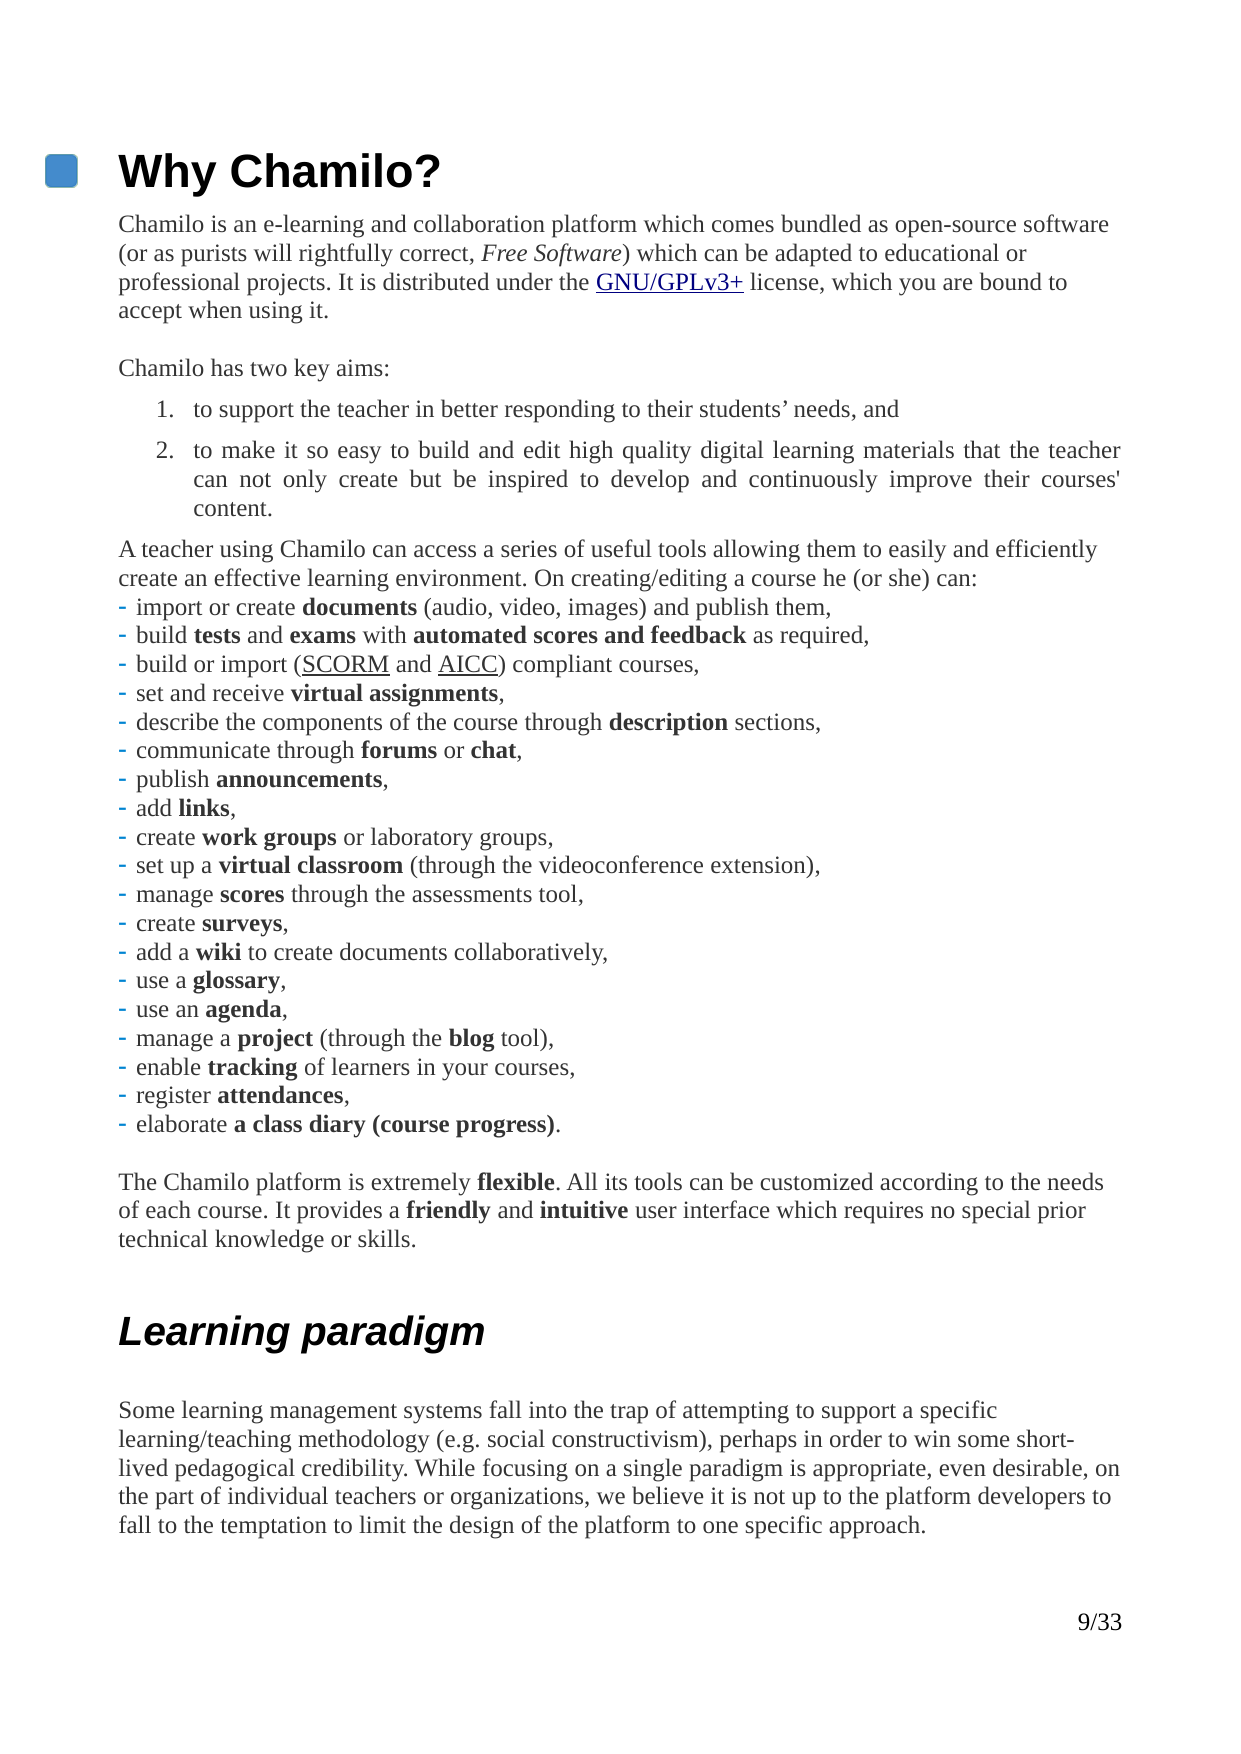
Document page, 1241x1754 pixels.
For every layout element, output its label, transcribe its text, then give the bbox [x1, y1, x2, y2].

list communicate through forums or chat, [118, 736, 1122, 764]
list manage scores through the assessments tool, [118, 879, 1122, 908]
list set up a virtual classroom (through the videoconference extension), [118, 851, 1122, 879]
list set and receive virtual assignments, [118, 678, 1122, 707]
list add a wiki to create documents collaboratively, [118, 937, 1122, 966]
list enable tracking of learners in your courses, [118, 1052, 1122, 1081]
text Chamilo is an e-learning and collaboration platform which comes bundled as open-source software (or as purists will rightfully correct, Free Software) which can be adapted to educational or professional projects. It is distributed under the GNU/GPLv3+ license, which you are bound to accept when using it. [118, 209, 1122, 324]
subtitle Why Chamilo? [118, 143, 1122, 197]
list create work groups or laboratory groups, [118, 822, 1122, 851]
list import or create documents (audio, video, images) and publish them, [118, 592, 1122, 621]
list elaborate a class diary (course progress). [118, 1109, 1122, 1138]
list to support the teacher in better responding to their students’ needs, and [156, 394, 1122, 423]
list use an agenda, [118, 994, 1122, 1023]
picture [44, 153, 79, 189]
subtitle Learning paradigm [118, 1307, 1122, 1354]
list use a glossary, [118, 966, 1122, 994]
list add links, [118, 793, 1122, 822]
list describe the components of the course through description sections, [118, 707, 1122, 736]
list publish announcements, [118, 764, 1122, 793]
text A teacher using Chamilo can access a series of useful tools allowing them to easily and efficiently create an effective learning environment. On creating/editing a course he (or she) can: [118, 534, 1122, 592]
list build tests and exams with automated scores and feedback as required, [118, 621, 1122, 649]
list register attendances, [118, 1081, 1122, 1109]
list create surveys, [118, 908, 1122, 937]
text Chamilo has two key aims: [118, 353, 1122, 382]
list manage a project (through the blog tool), [118, 1023, 1122, 1052]
list to make it so easy to build and edit high quality digital learning materials that the teacher can not only create but be inspired to develop and continuously improve their courses' content. [156, 436, 1122, 522]
text Some learning management systems fall into the trap of attempting to support a specific learning/teaching methodology (e.g. social constructivism), perhaps in order to win some short-lived pedagogical credibility. While focusing on a single paradigm is appropriate, even desirable, on the part of individual teachers or organizations, we believe it is not up to the platform developers to fall to the temptation to limit the design of the platform to one specific approach. [118, 1395, 1122, 1539]
text The Chamilo platform is extremely flexible. All its tools can be customized according to the needs of each course. It provides a friendly and intuitive user interface which requires no special prior technical knowledge or skills. [118, 1167, 1122, 1253]
list build or import (SCORM and AICC) compliant courses, [118, 649, 1122, 678]
